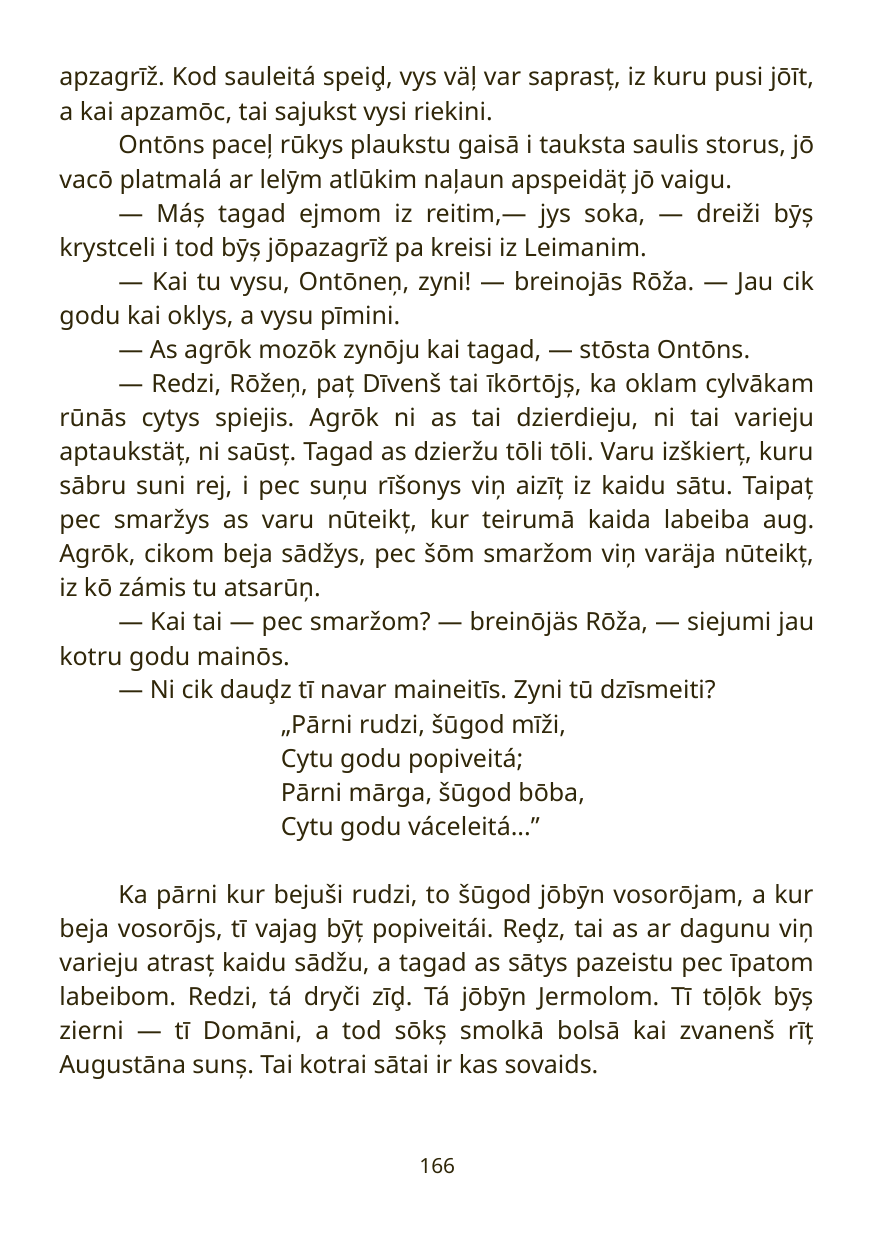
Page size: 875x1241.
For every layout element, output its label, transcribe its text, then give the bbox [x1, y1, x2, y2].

text Pārni mārga, šūgod bōba, [59, 774, 815, 808]
text apzagrīž. Kod sauleitá speiḑ, vys väļ var saprasț, iz kuru pusi jōīt, a kai apzamōc, tai sajukst vysi riekini. [59, 59, 815, 127]
text Ka pārni kur bejuši rudzi, to šūgod jōbȳn vosorōjam, a kur beja vosorōjs, tī vajag bȳț popiveitái. Reḑz, tai as ar dagunu viņ varieju atrasț kaidu sādžu, a tagad as sātys pazeistu pec īpatom labeibom. Redzi, tá dryči zīḑ. Tá jōbȳn Jermolom. Tī tōļōk bȳș zierni — tī Domāni, a tod sōkș smolkā bolsā kai zvanenš rīț Augustāna sunș. Tai kotrai sātai ir kas sovaids. [59, 877, 815, 1081]
text Cytu godu váceleitá...” [59, 808, 815, 842]
text — Kai tai — pec smaržom? — breinōjäs Rōža, — siejumi jau kotru godu mainōs. [59, 604, 815, 672]
text Ontōns paceļ rūkys plaukstu gaisā i tauksta saulis storus, jō vacō platmalá ar lelȳm atlūkim naļaun apspeidäț jō vaigu. [59, 127, 815, 195]
text — Kai tu vysu, Ontōneņ, zyni! — breinojās Rōža. — Jau cik godu kai oklys, a vysu pīmini. [59, 263, 815, 332]
text Cytu godu popiveitá; [59, 740, 815, 774]
text — Ni cik dauḑz tī navar maineitīs. Zyni tū dzīsmeiti? [59, 672, 815, 706]
text — Redzi, Rōžeņ, paț Dīvenš tai īkōrtōjș, ka oklam cylvākam rūnās cytys spiejis. Agrōk ni as tai dzierdieju, ni tai varieju aptaukstäț, ni saūsț. Tagad as dzieržu tōli tōli. Varu izškierț, kuru sābru suni rej, i pec suņu rīšonys viņ aizīț iz kaidu sātu. Taipaț pec smaržys as varu nūteikț, kur teirumā kaida labeiba aug. Agrōk, cikom beja sādžys, pec šōm smaržom viņ varäja nūteikț, iz kō zámis tu atsarūņ. [59, 366, 815, 604]
text — Máș tagad ejmom iz reitim,— jys soka, — dreiži bȳș krystceli i tod bȳș jōpazagrīž pa kreisi iz Leimanim. [59, 195, 815, 263]
text „Pārni rudzi, šūgod mīži, [59, 706, 815, 740]
text — As agrōk mozōk zynōju kai tagad, — stōsta Ontōns. [59, 332, 815, 366]
